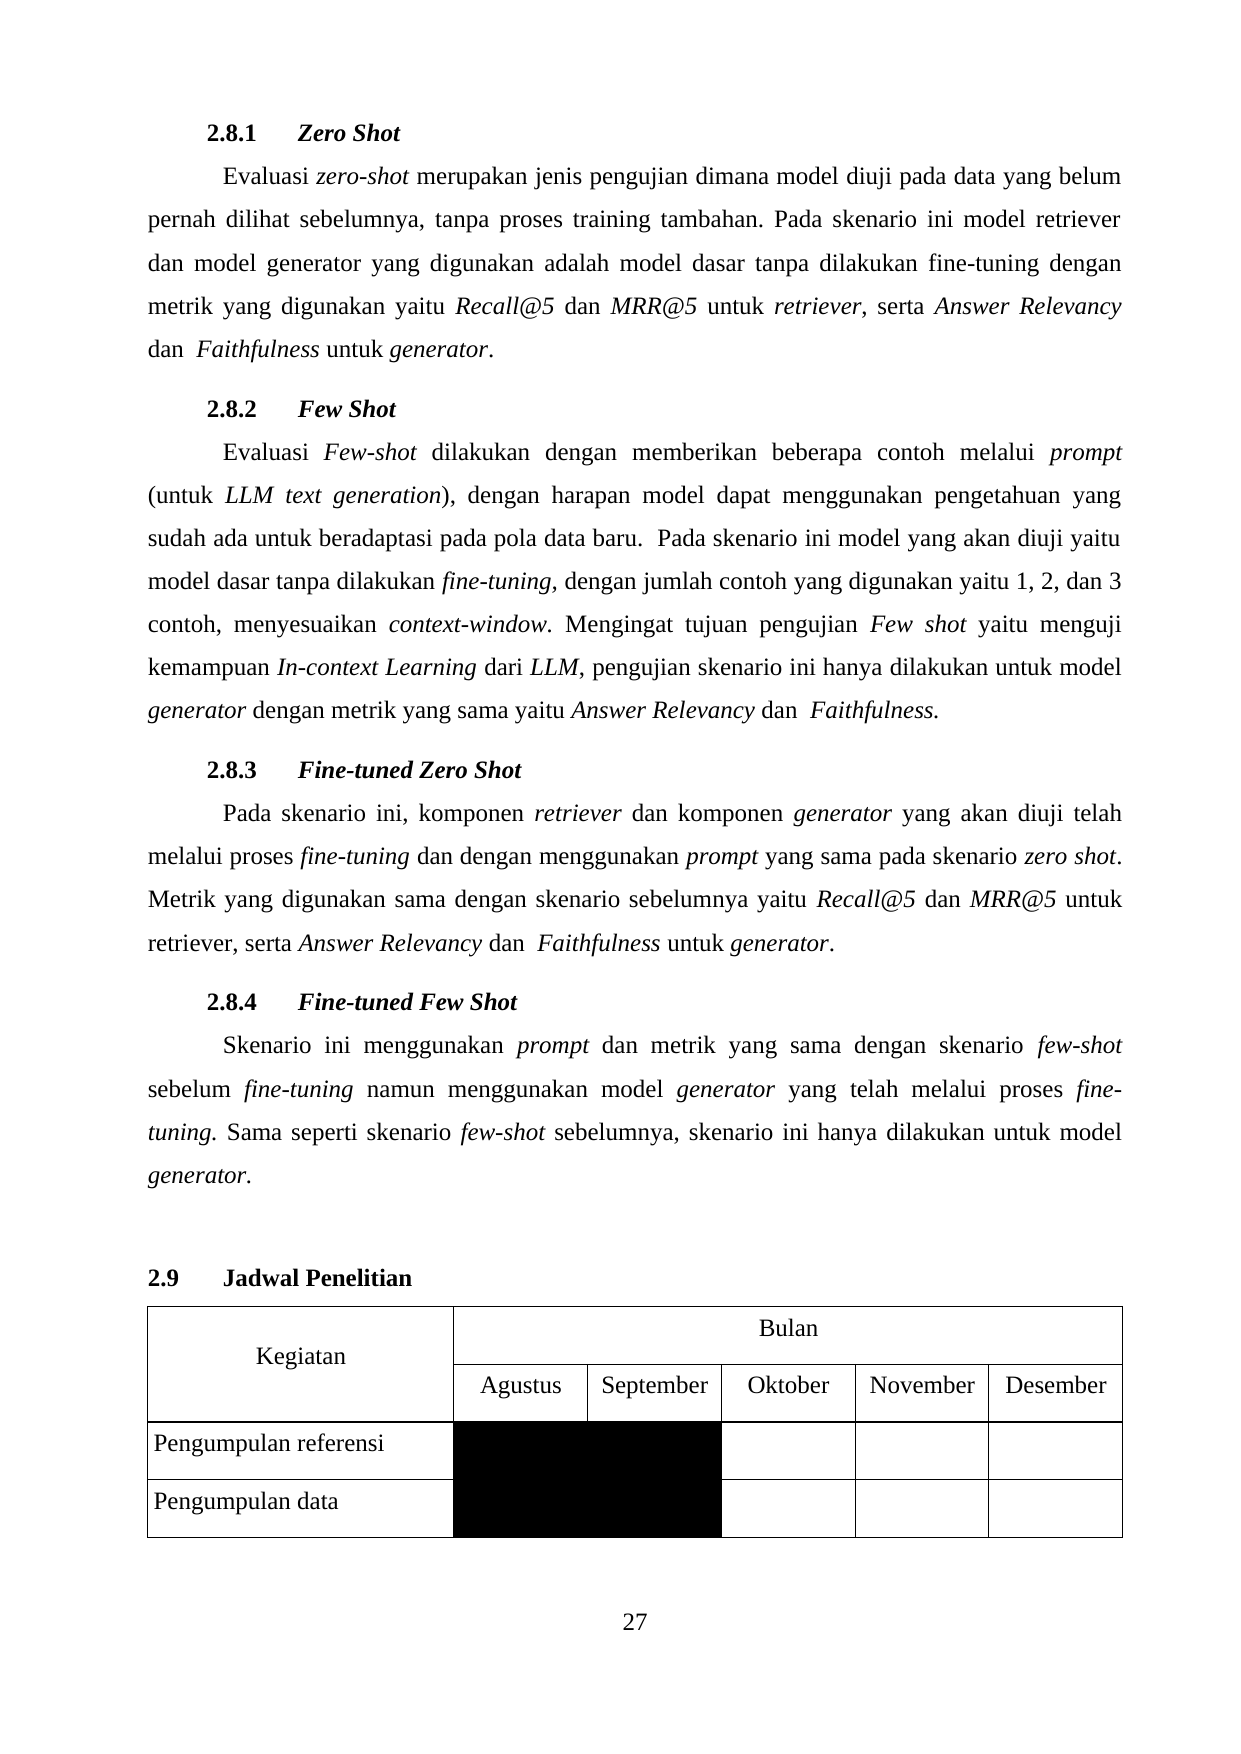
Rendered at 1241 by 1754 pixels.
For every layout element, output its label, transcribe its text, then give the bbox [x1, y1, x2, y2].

table_cell Desember [989, 1365, 1122, 1421]
table_cell [454, 1423, 587, 1479]
table_cell [856, 1423, 988, 1479]
table_cell Pengumpulan referensi [148, 1423, 453, 1479]
table_cell Oktober [722, 1365, 855, 1421]
table_cell [989, 1423, 1122, 1479]
table_cell [588, 1480, 721, 1537]
table_cell [588, 1423, 721, 1479]
subtitle Jadwal Penelitian [148, 1263, 1122, 1291]
text Evaluasi Few-shot dilakukan dengan memberikan beberapa contoh melalui prompt (untuk LLM text generation), dengan harapan model dapat menggunakan pengetahuan yang sudah ada untuk beradaptasi pada pola data baru. Pada skenario ini model yang akan diuji yaitu model dasar tanpa dilakukan fine-tuning, dengan jumlah contoh yang digunakan yaitu 1, 2, dan 3 contoh, menyesuaikan context-window. Mengingat tujuan pengujian Few shot yaitu menguji kemampuan In-context Learning dari LLM, pengujian skenario ini hanya dilakukan untuk model generator dengan metrik yang sama yaitu Answer Relevancy dan Faithfulness. [148, 437, 1122, 724]
table_cell [989, 1480, 1122, 1537]
table_cell [454, 1480, 587, 1537]
subtitle Few Shot [207, 394, 1122, 422]
table_cell [856, 1480, 988, 1537]
subtitle Fine-tuned Zero Shot [207, 755, 1122, 784]
table_cell Agustus [454, 1365, 587, 1421]
text Evaluasi zero-shot merupakan jenis pengujian dimana model diuji pada data yang belum pernah dilihat sebelumnya, tanpa proses training tambahan. Pada skenario ini model retriever dan model generator yang digunakan adalah model dasar tanpa dilakukan fine-tuning dengan metrik yang digunakan yaitu Recall@5 dan MRR@5 untuk retriever, serta Answer Relevancy dan Faithfulness untuk generator. [148, 161, 1122, 363]
table_header Kegiatan [148, 1307, 453, 1421]
text Skenario ini menggunakan prompt dan metrik yang sama dengan skenario few-shot sebelum fine-tuning namun menggunakan model generator yang telah melalui proses fine-tuning. Sama seperti skenario few-shot sebelumnya, skenario ini hanya dilakukan untuk model generator. [148, 1031, 1122, 1189]
table_cell Pengumpulan data [148, 1480, 453, 1537]
table_cell November [856, 1365, 988, 1421]
table_cell [722, 1423, 855, 1479]
table_cell [722, 1480, 855, 1537]
text Pada skenario ini, komponen retriever dan komponen generator yang akan diuji telah melalui proses fine-tuning dan dengan menggunakan prompt yang sama pada skenario zero shot. Metrik yang digunakan sama dengan skenario sebelumnya yaitu Recall@5 dan MRR@5 untuk retriever, serta Answer Relevancy dan Faithfulness untuk generator. [148, 798, 1122, 956]
table_cell September [588, 1365, 721, 1421]
table_header Bulan [454, 1307, 1122, 1364]
subtitle Fine-tuned Few Shot [207, 987, 1122, 1016]
subtitle Zero Shot [207, 118, 1122, 147]
